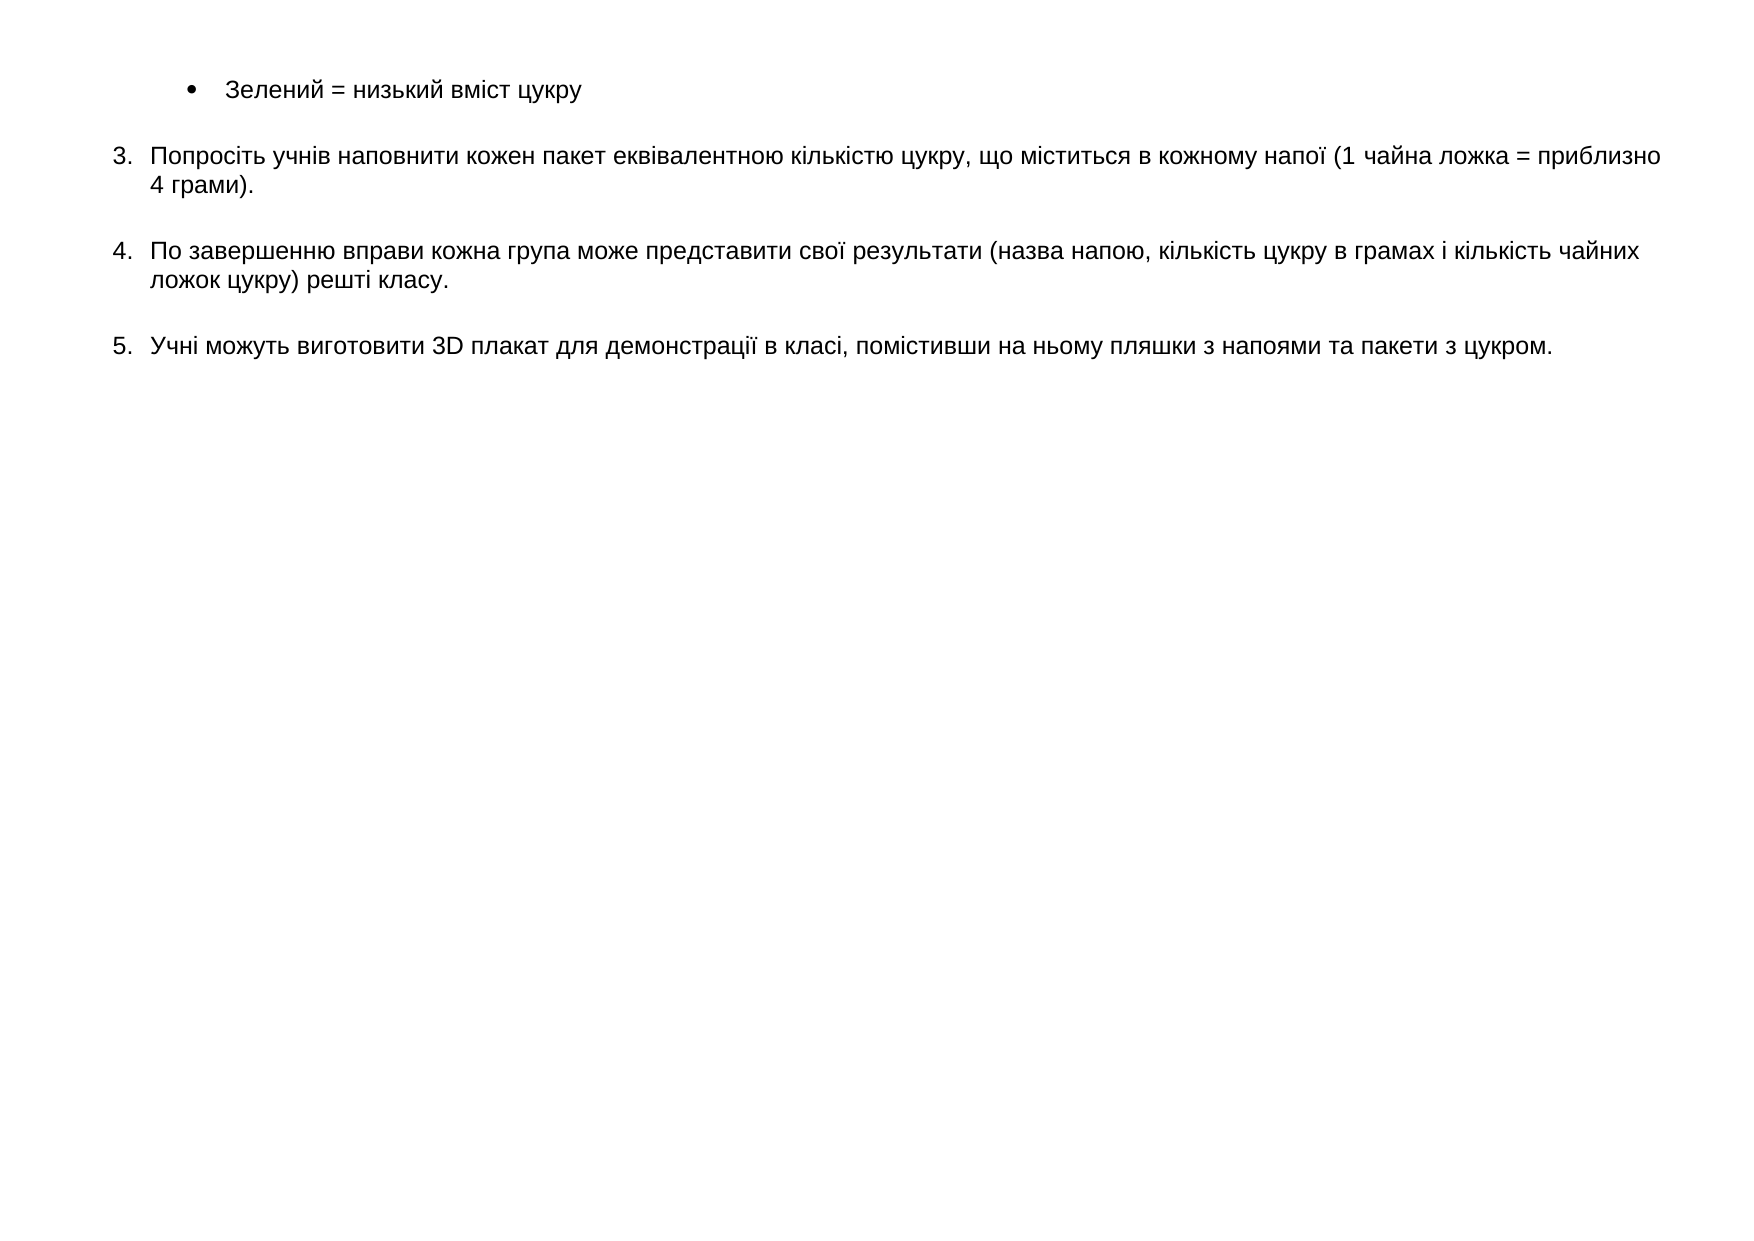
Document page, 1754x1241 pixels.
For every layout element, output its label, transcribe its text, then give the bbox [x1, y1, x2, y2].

list Учні можуть виготовити 3D плакат для демонстрації в класі, помістивши на ньому пляшки з напоями та пакети з цукром. [112, 331, 1679, 360]
list По завершенню вправи кожна група може представити свої результати (назва напою, кількість цукру в грамах і кількість чайних ложок цукру) решті класу. [112, 236, 1679, 294]
list Зелений = низький вміст цукру [187, 75, 1679, 104]
list Попросіть учнів наповнити кожен пакет еквівалентною кількістю цукру, що міститься в кожному напої (1 чайна ложка = приблизно 4 грами). [112, 141, 1679, 199]
